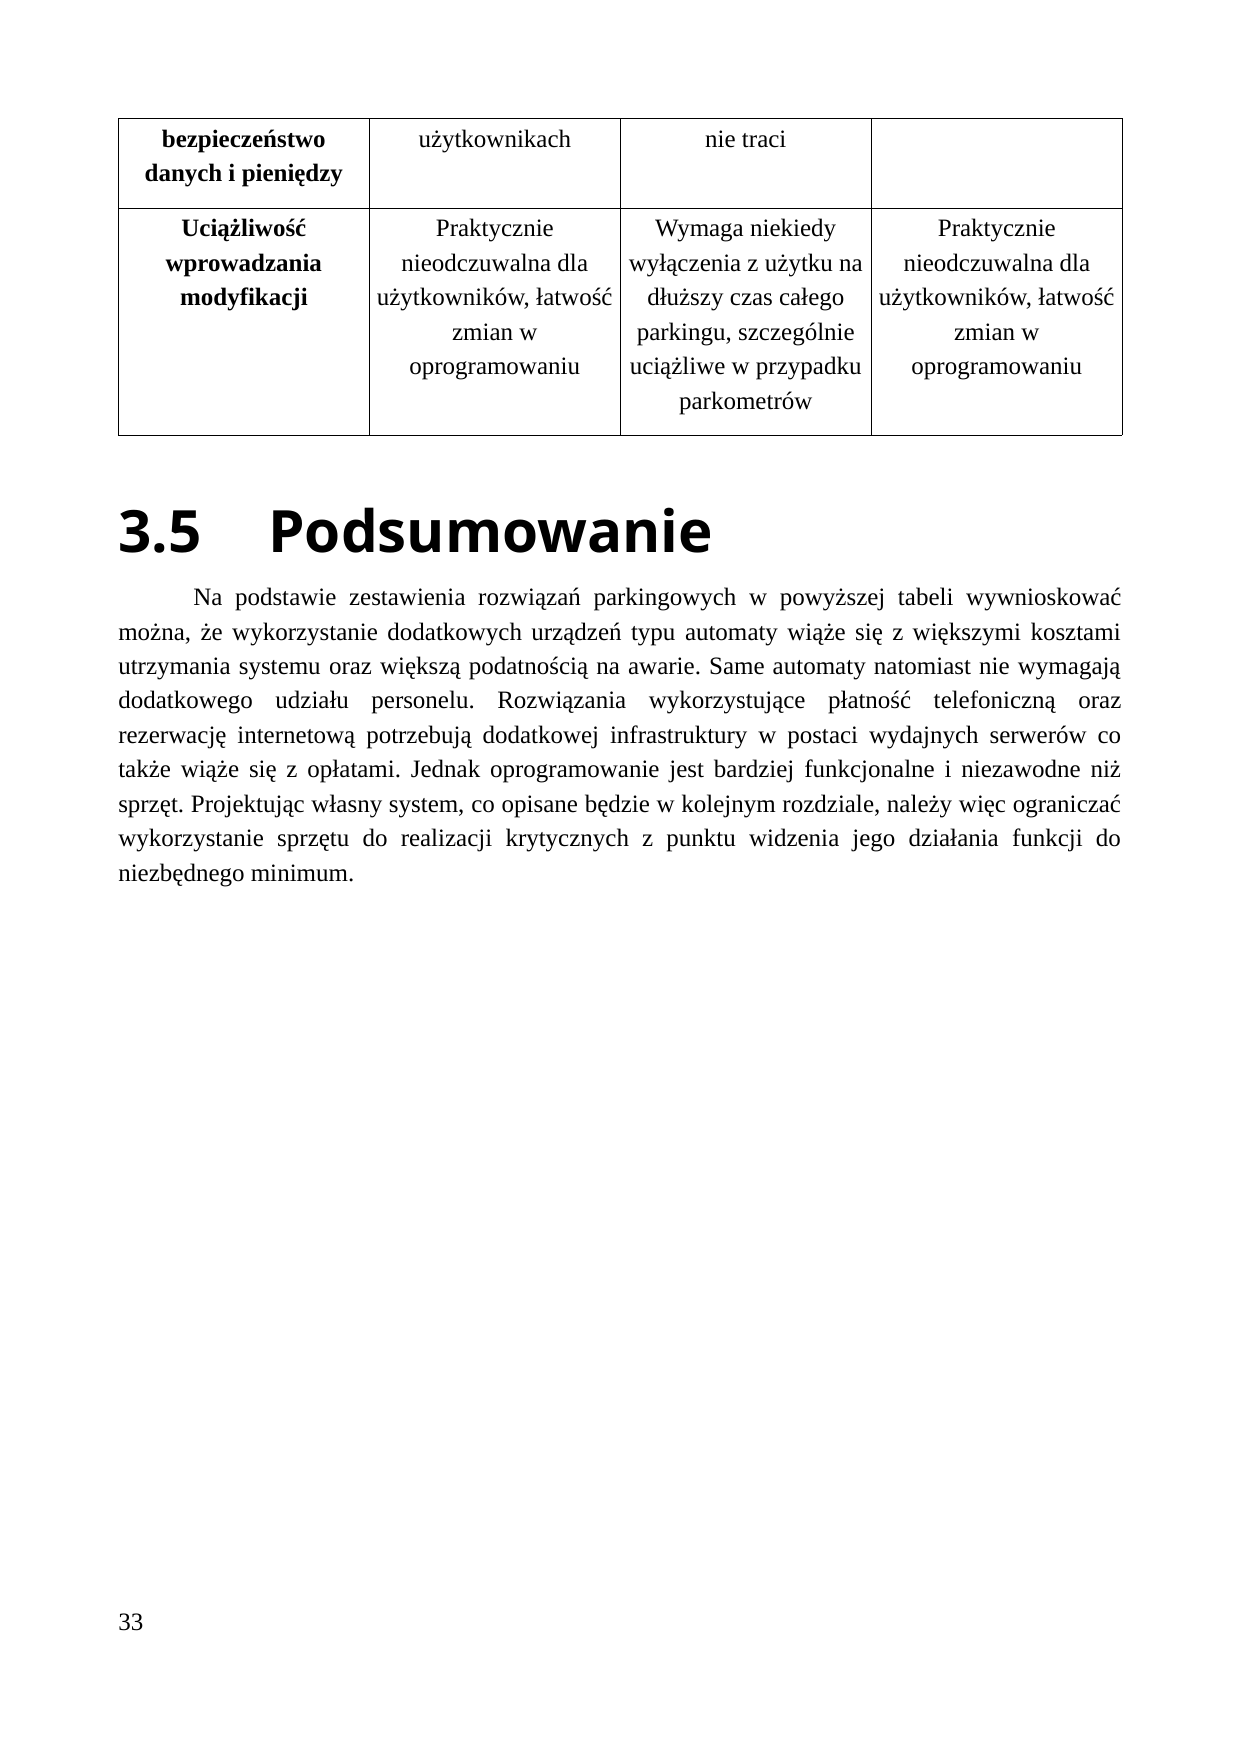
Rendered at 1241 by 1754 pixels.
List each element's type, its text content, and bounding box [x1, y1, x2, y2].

text Na podstawie zestawienia rozwiązań parkingowych w powyższej tabeli wywnioskować można, że wykorzystanie dodatkowych urządzeń typu automaty wiąże się z większymi kosztami utrzymania systemu oraz większą podatnością na awarie. Same automaty natomiast nie wymagają dodatkowego udziału personelu. Rozwiązania wykorzystujące płatność telefoniczną oraz rezerwację internetową potrzebują dodatkowej infrastruktury w postaci wydajnych serwerów co także wiąże się z opłatami. Jednak oprogramowanie jest bardziej funkcjonalne i niezawodne niż sprzęt. Projektując własny system, co opisane będzie w kolejnym rozdziale, należy więc ograniczać wykorzystanie sprzętu do realizacji krytycznych z punktu widzenia jego działania funkcji do niezbędnego minimum. [118, 582, 1122, 887]
table_cell Uciążliwość wprowadzania modyfikacji [119, 209, 369, 435]
table_cell użytkownikach [370, 119, 620, 207]
table_cell [872, 119, 1122, 207]
table_cell bezpieczeństwo danych i pieniędzy [119, 119, 369, 207]
table_cell nie traci [621, 119, 871, 207]
table_cell Praktycznie nieodczuwalna dla użytkowników, łatwość zmian w oprogramowaniu [872, 209, 1122, 435]
table_cell Wymaga niekiedy wyłączenia z użytku na dłuższy czas całego parkingu, szczególnie uciążliwe w przypadku parkometrów [621, 209, 871, 435]
subtitle Podsumowanie [118, 490, 1122, 570]
table_cell Praktycznie nieodczuwalna dla użytkowników, łatwość zmian w oprogramowaniu [370, 209, 620, 435]
